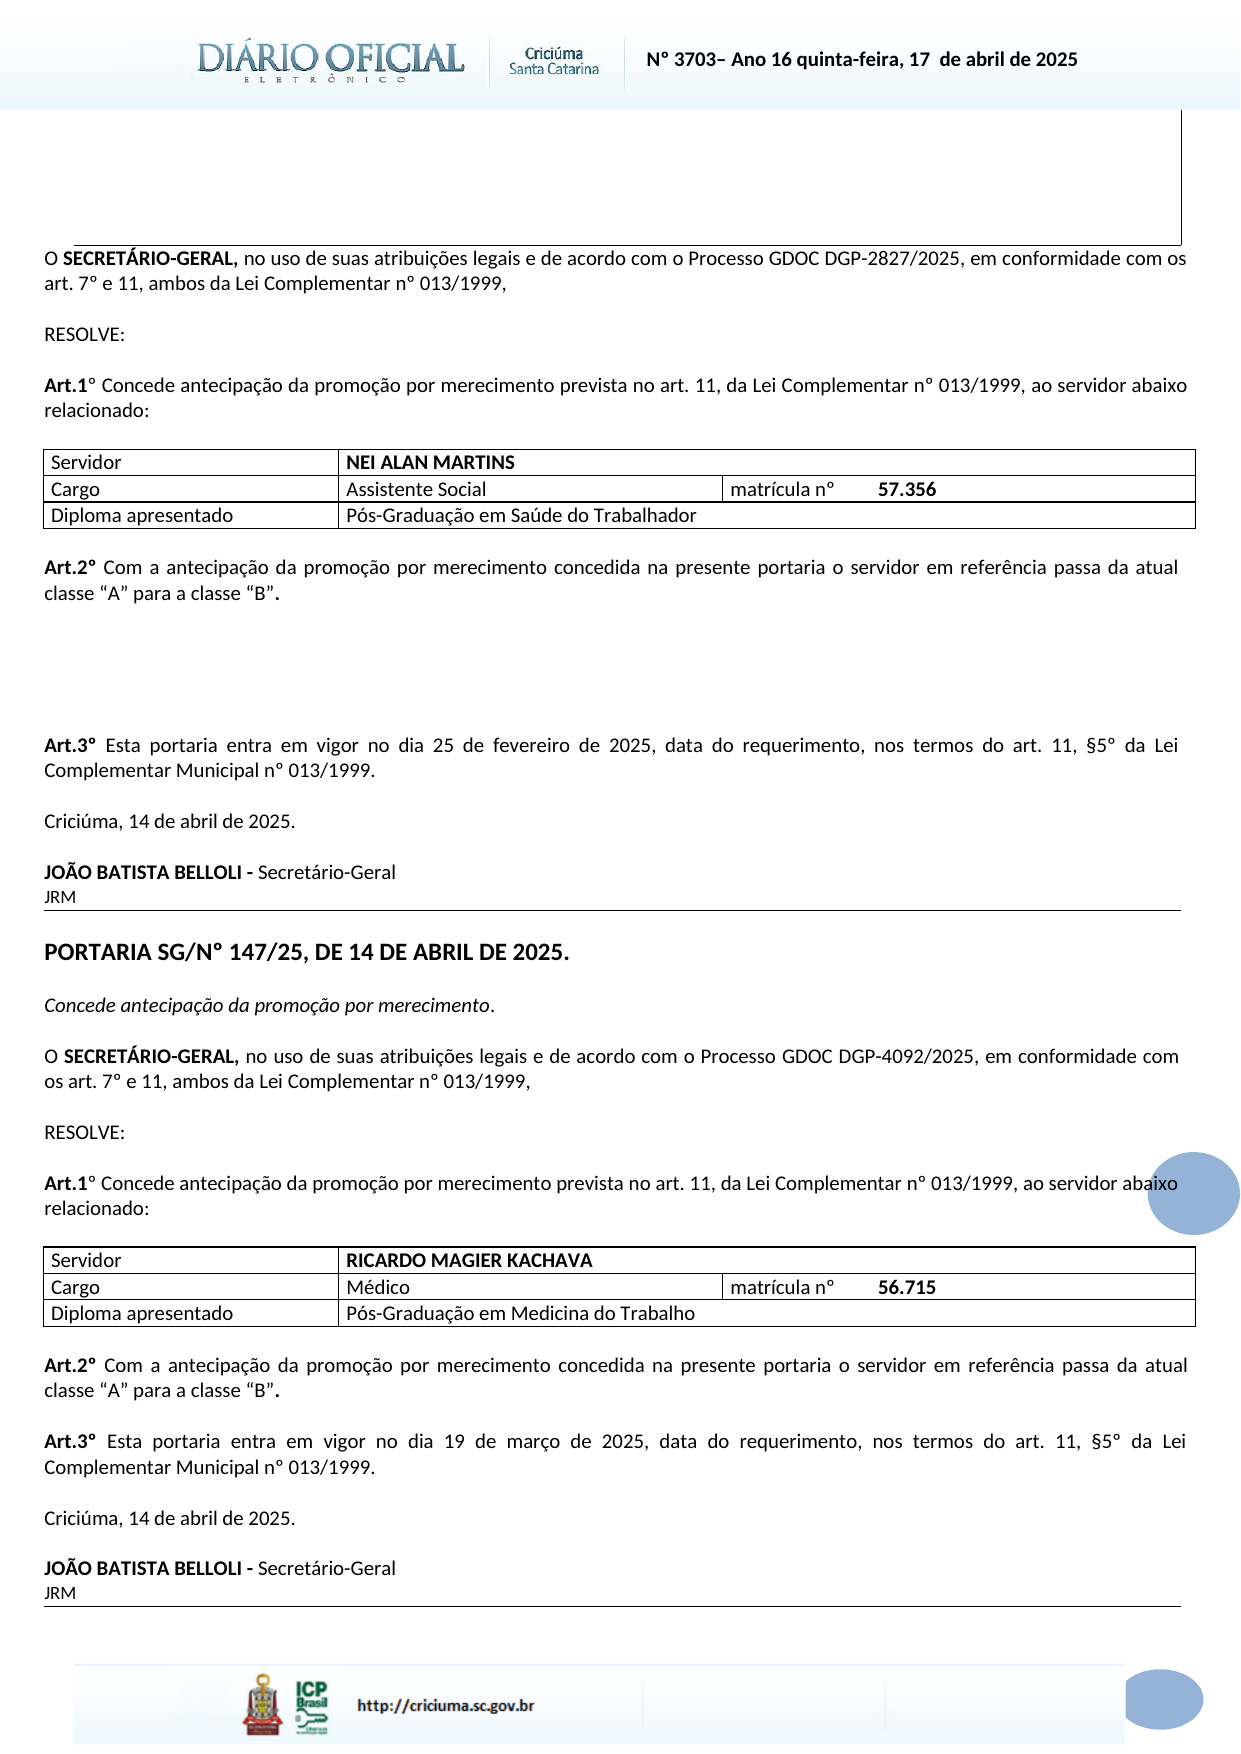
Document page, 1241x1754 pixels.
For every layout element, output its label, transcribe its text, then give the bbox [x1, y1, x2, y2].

table_cell Médico [339, 1274, 722, 1299]
text Art.1º Concede antecipação da promoção por merecimento prevista no art. 11, da Lei Complementar nº 013/1999, ao servidor abaixo relacionado: [44, 1170, 1158, 1221]
text JRM [44, 885, 1181, 910]
text O SECRETÁRIO-GERAL, no uso de suas atribuições legais e de acordo com o Processo GDOC DGP-2827/2025, em conformidade com os art. 7º e 11, ambos da Lei Complementar nº 013/1999, [44, 245, 1189, 296]
table_header NEI ALAN MARTINS [339, 450, 1195, 475]
text Art.3º Esta portaria entra em vigor no dia 19 de março de 2025, data do requerimento, nos termos do art. 11, §5º da Lei Complementar Municipal nº 013/1999. [44, 1428, 1189, 1479]
table_cell Cargo [44, 1274, 338, 1299]
table_cell 56.715 [871, 1274, 1195, 1299]
table_cell Diploma apresentado [44, 1300, 338, 1326]
text Concede antecipação da promoção por merecimento. [44, 992, 1181, 1018]
text JOÃO BATISTA BELLOLI - Secretário-Geral [44, 859, 1181, 885]
table_header RICARDO MAGIER KACHAVA [339, 1248, 1195, 1273]
text RESOLVE: [44, 321, 1189, 347]
table_cell Cargo [44, 476, 338, 501]
text PORTARIA SG/Nº 147/25, DE 14 DE ABRIL DE 2025. [44, 936, 1181, 967]
text Art.2º Com a antecipação da promoção por merecimento concedida na presente portaria o servidor em referência passa da atual classe “A” para a classe “B”. [44, 554, 1181, 605]
table_cell matrícula nº [723, 1274, 871, 1299]
table_cell 57.356 [871, 476, 1195, 501]
table_cell matrícula nº [723, 476, 871, 501]
text Criciúma, 14 de abril de 2025. [44, 1505, 1189, 1530]
table_cell Assistente Social [339, 476, 722, 501]
text Criciúma, 14 de abril de 2025. [44, 808, 1181, 834]
table_header Servidor [44, 450, 338, 475]
text JRM [44, 1581, 1181, 1606]
table_cell Pós-Graduação em Medicina do Trabalho [339, 1300, 1195, 1326]
text O SECRETÁRIO-GERAL, no uso de suas atribuições legais e de acordo com o Processo GDOC DGP-4092/2025, em conformidade com os art. 7º e 11, ambos da Lei Complementar nº 013/1999, [44, 1043, 1181, 1094]
text JOÃO BATISTA BELLOLI - Secretário-Geral [44, 1556, 1240, 1581]
text Art.2º Com a antecipação da promoção por merecimento concedida na presente portaria o servidor em referência passa da atual classe “A” para a classe “B”. [44, 1352, 1189, 1403]
table_cell Pós-Graduação em Saúde do Trabalhador [339, 503, 1195, 528]
text Art.3º Esta portaria entra em vigor no dia 25 de fevereiro de 2025, data do requerimento, nos termos do art. 11, §5º da Lei Complementar Municipal nº 013/1999. [44, 732, 1181, 783]
text Art.1º Concede antecipação da promoção por merecimento prevista no art. 11, da Lei Complementar nº 013/1999, ao servidor abaixo relacionado: [44, 372, 1189, 423]
table_cell Diploma apresentado [44, 503, 338, 528]
text RESOLVE: [44, 1119, 1181, 1145]
table_header Servidor [44, 1248, 338, 1273]
